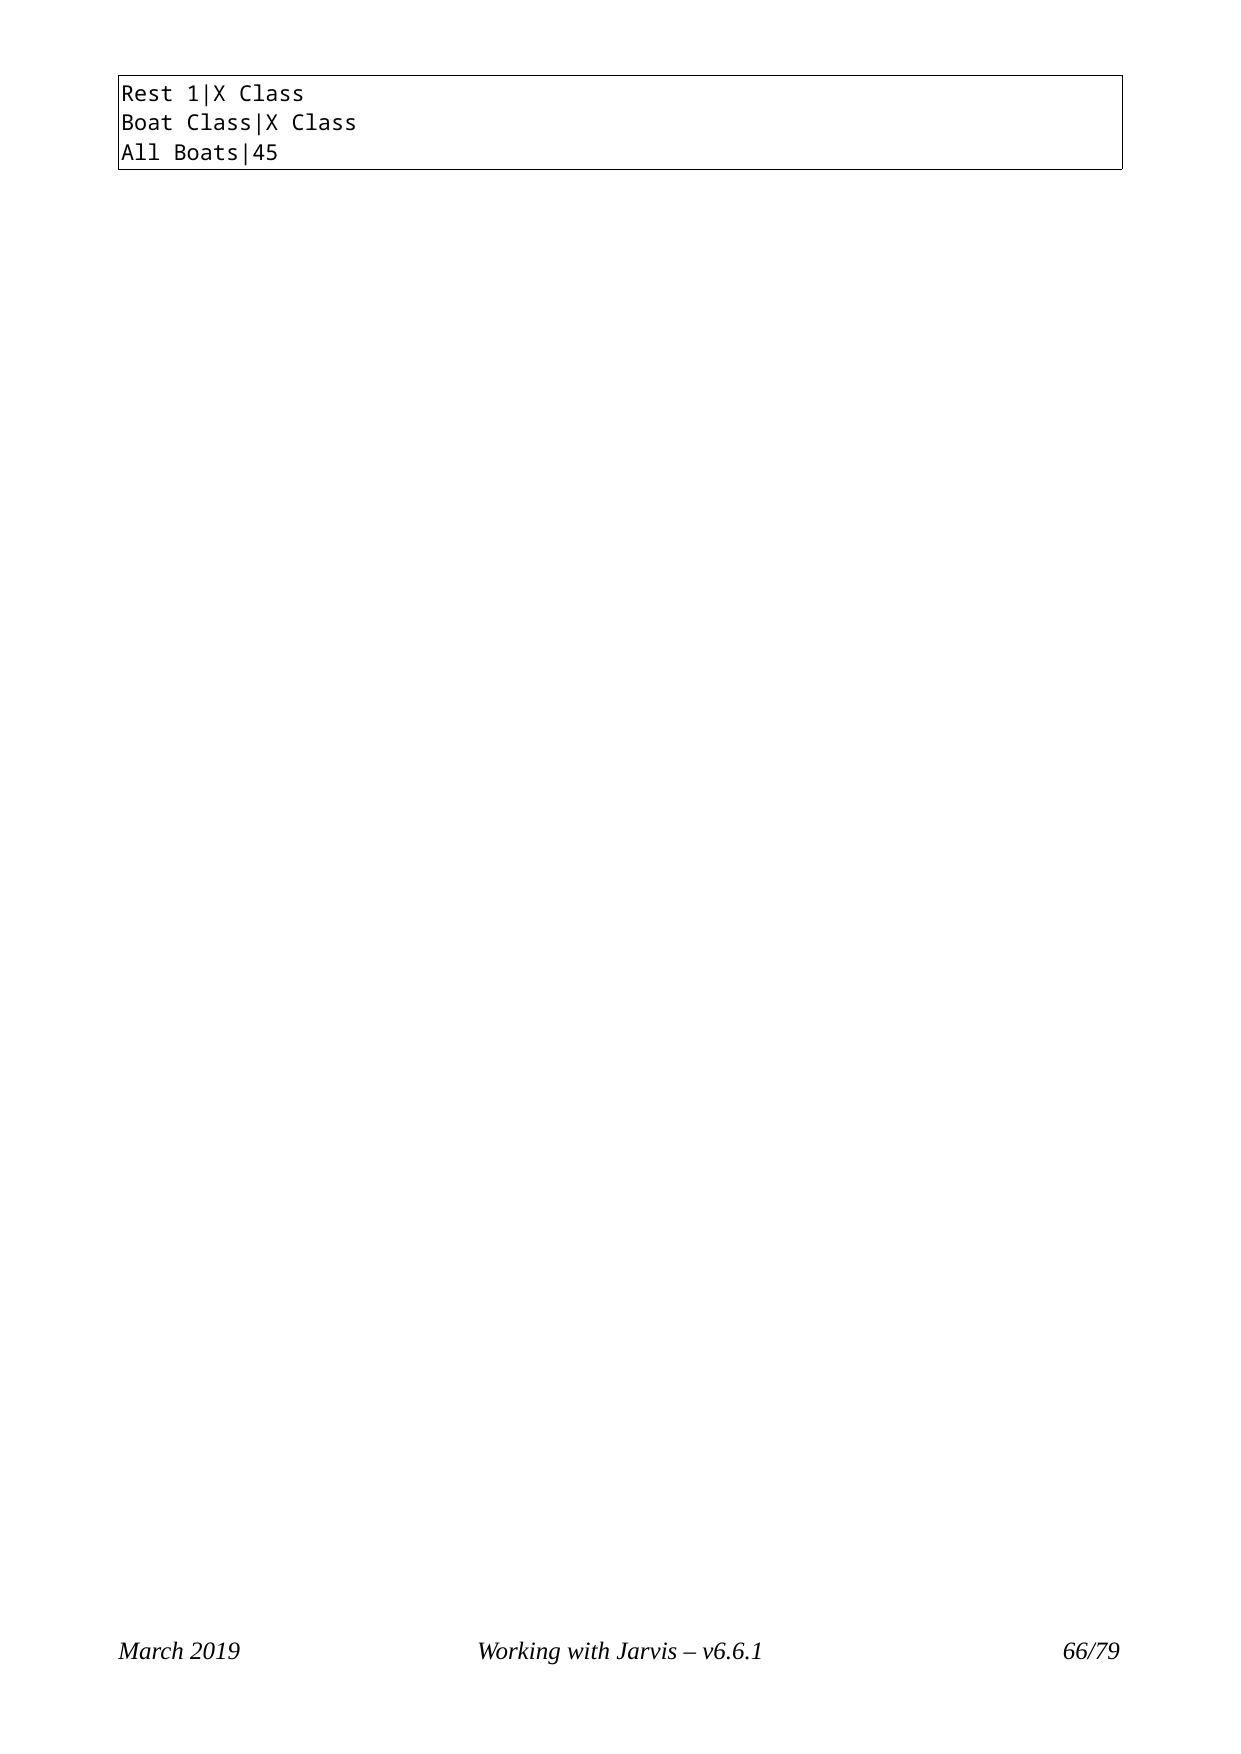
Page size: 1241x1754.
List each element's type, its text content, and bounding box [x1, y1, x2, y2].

text Boat Class|X Class [119, 105, 1122, 134]
text Rest 1|X Class [119, 76, 1122, 105]
text All Boats|45 [119, 134, 1122, 169]
